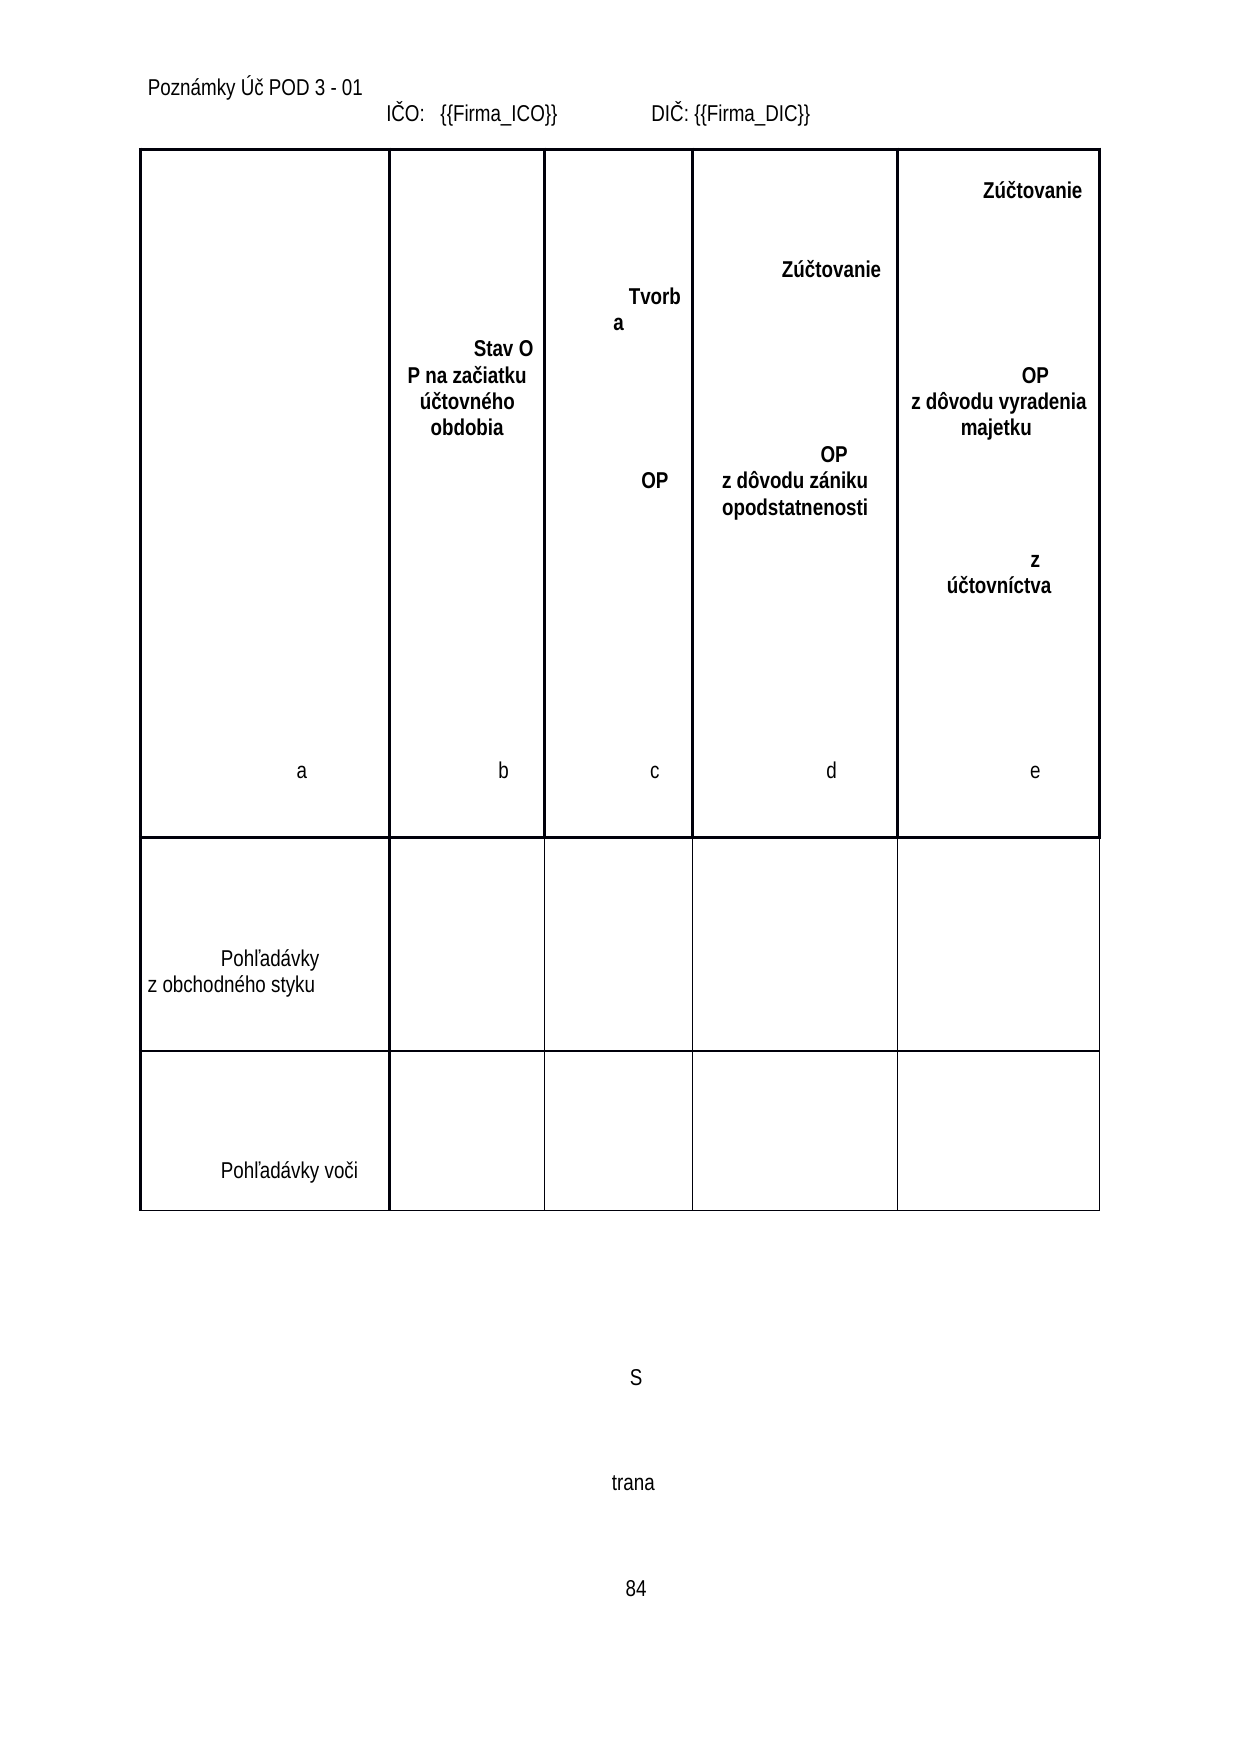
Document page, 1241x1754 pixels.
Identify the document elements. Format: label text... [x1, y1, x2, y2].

table_cell Stav OP na začiatku účtovného obdobia [391, 151, 543, 652]
table_cell [391, 1052, 544, 1210]
table_cell [693, 1052, 897, 1210]
table_cell [545, 1052, 692, 1210]
table_cell e [899, 652, 1098, 836]
table_header [142, 151, 388, 652]
table_cell c [546, 652, 691, 836]
table_cell [545, 839, 692, 1050]
table_cell [391, 839, 544, 1050]
table_cell Tvorba OP [546, 151, 691, 652]
table_cell a [142, 652, 388, 836]
table_cell [693, 839, 897, 1050]
table_cell b [391, 652, 543, 836]
table_cell Zúčtovanie OP z dôvodu vyradenia majetku z účtovníctva [899, 151, 1098, 652]
table_cell Pohľadávky voči [142, 1052, 388, 1210]
table_cell Pohľadávky z obchodného styku [142, 839, 388, 1050]
table_cell [898, 1052, 1099, 1210]
table_cell d [694, 652, 896, 836]
table_cell [898, 839, 1099, 1050]
table_cell Zúčtovanie OP z dôvodu zániku opodstatnenosti [694, 151, 896, 652]
